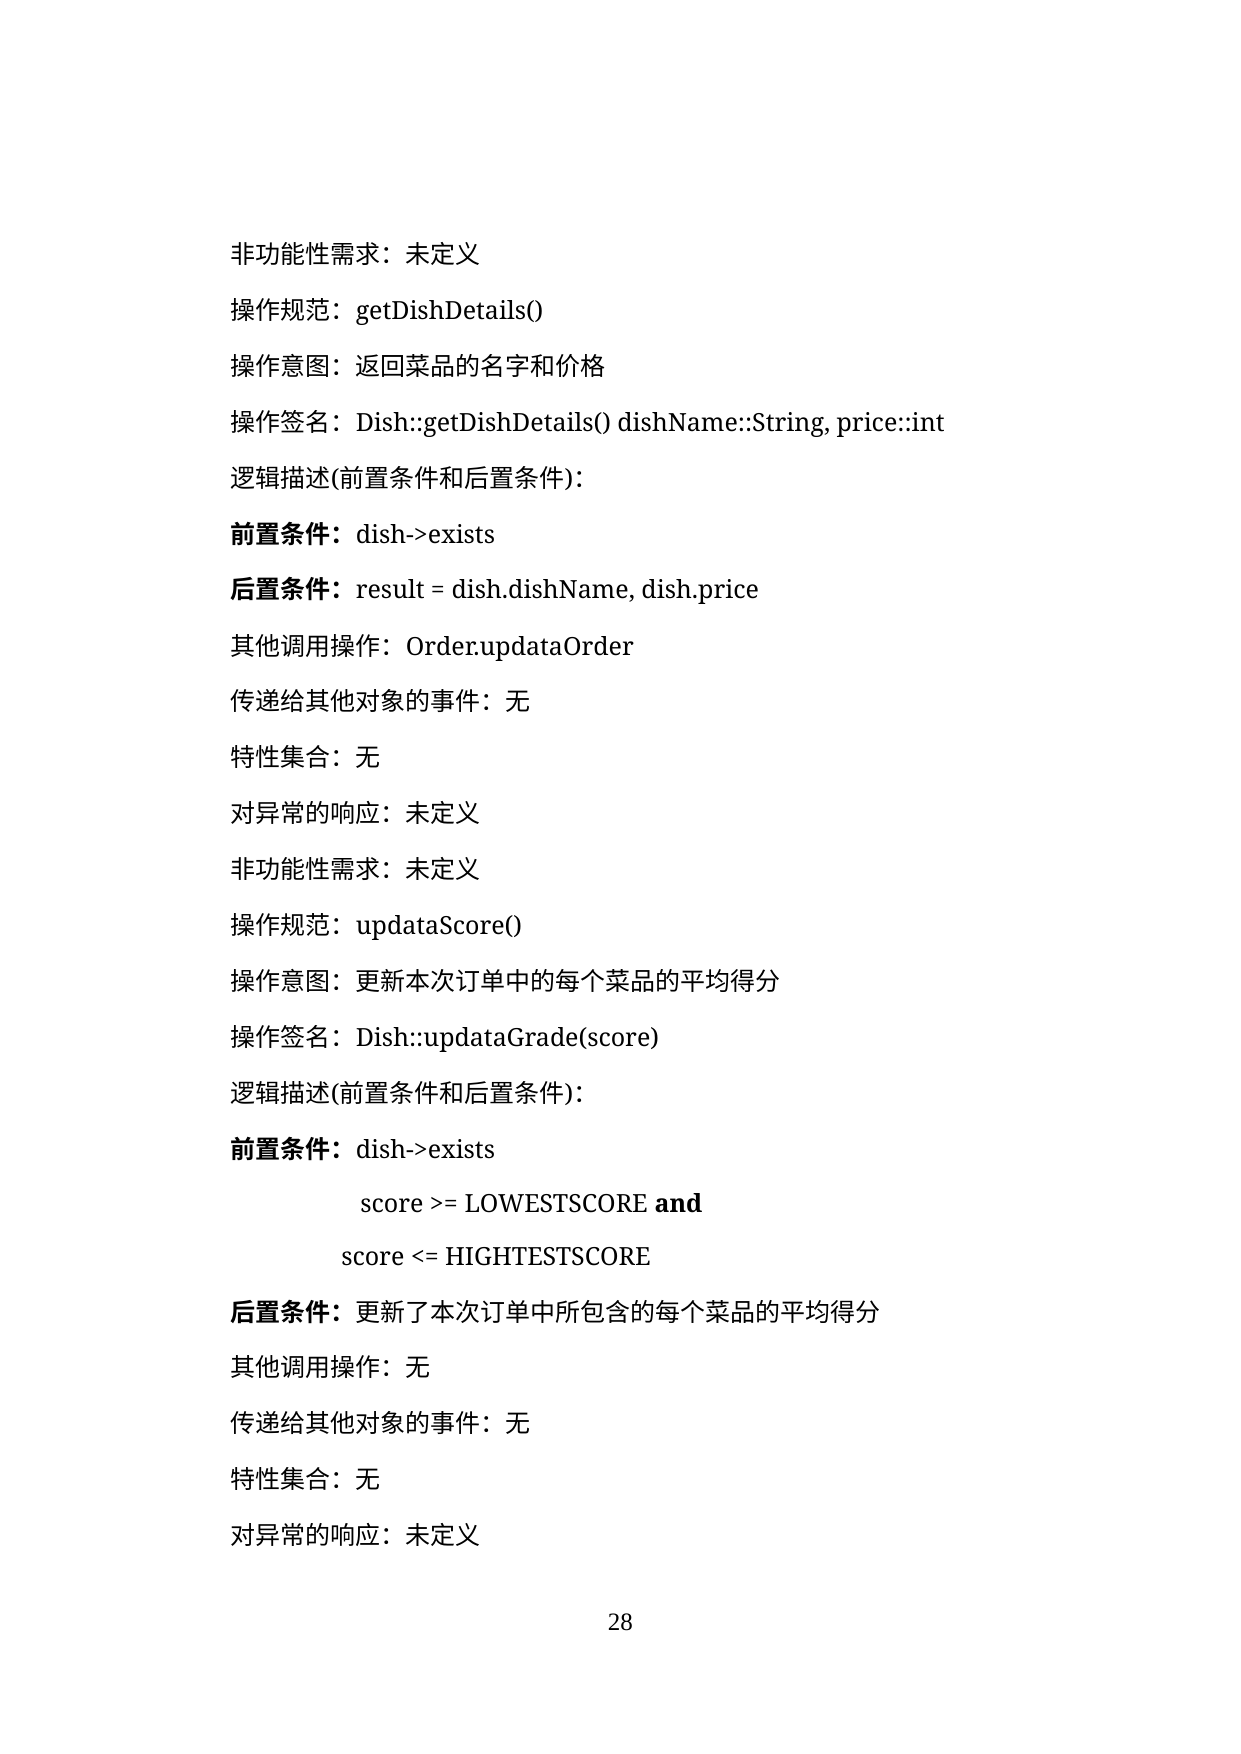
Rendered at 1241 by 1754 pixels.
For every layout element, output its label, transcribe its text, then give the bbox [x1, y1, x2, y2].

text 特性集合：无 [231, 738, 1122, 774]
text 其他调用操作：无 [231, 1348, 1122, 1384]
text 前置条件：dish->exists [231, 1129, 1122, 1166]
text 其他调用操作：Order.updataOrder [231, 626, 1122, 662]
text 操作意图：返回菜品的名字和价格 [231, 346, 1122, 382]
text 逻辑描述(前置条件和后置条件)： [231, 1073, 1122, 1110]
text 操作意图：更新本次订单中的每个菜品的平均得分 [231, 962, 1122, 998]
text 操作签名：Dish::updataGrade(score) [231, 1017, 1122, 1054]
text 操作签名：Dish::getDishDetails() dishName::String, price::int [231, 402, 1122, 438]
text 后置条件：result = dish.dishName, dish.price [231, 570, 1122, 606]
text 对异常的响应：未定义 [231, 1516, 1122, 1552]
text 后置条件：更新了本次订单中所包含的每个菜品的平均得分 [231, 1292, 1122, 1328]
text 传递给其他对象的事件：无 [231, 1404, 1122, 1440]
text 非功能性需求：未定义 [231, 850, 1122, 886]
text score <= HIGHTESTSCORE [231, 1239, 1122, 1273]
text 前置条件：dish->exists [231, 514, 1122, 550]
text 对异常的响应：未定义 [231, 794, 1122, 830]
text 特性集合：无 [231, 1460, 1122, 1496]
text 操作规范：updataScore() [231, 906, 1122, 942]
text 逻辑描述(前置条件和后置条件)： [231, 458, 1122, 494]
text 传递给其他对象的事件：无 [231, 682, 1122, 718]
text score >= LOWESTSCORE and [231, 1185, 1122, 1219]
text 操作规范：getDishDetails() [231, 290, 1122, 327]
text 非功能性需求：未定义 [231, 234, 1122, 271]
